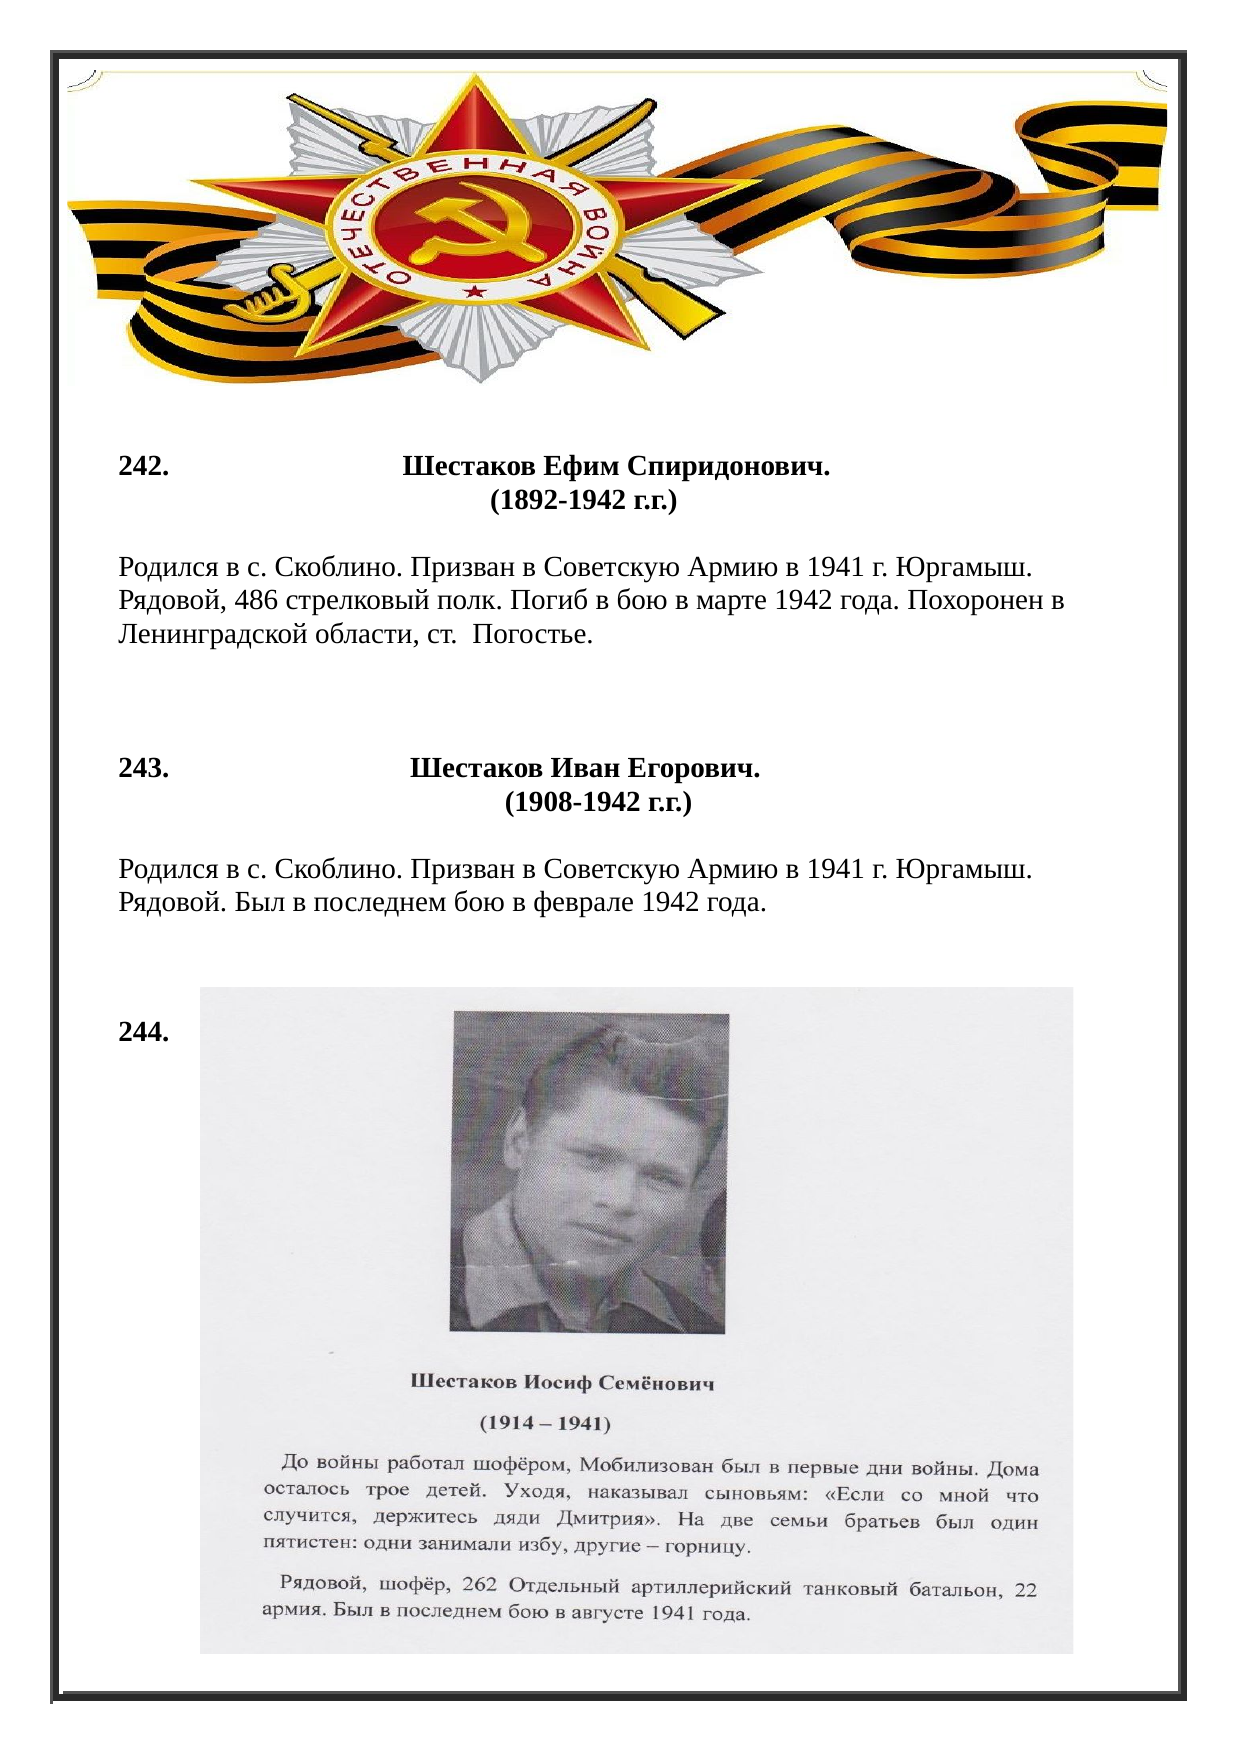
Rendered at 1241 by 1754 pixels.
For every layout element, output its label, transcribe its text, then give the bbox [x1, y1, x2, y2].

text 244. [118, 1014, 200, 1047]
text 242. Шестаков Ефим Спиридонович. [118, 448, 1122, 482]
text [1074, 1014, 1122, 1047]
text Родился в с. Скоблино. Призван в Советскую Армию в 1941 г. Юргамыш. Рядовой. Был в последнем бою в феврале 1942 года. [118, 851, 1122, 918]
text (1908-1942 г.г.) [118, 784, 1122, 817]
text 243. Шестаков Иван Егорович. [118, 750, 1122, 784]
text (1892-1942 г.г.) [118, 482, 1122, 515]
text Родился в с. Скоблино. Призван в Советскую Армию в 1941 г. Юргамыш. Рядовой, 486 стрелковый полк. Погиб в бою в марте 1942 года. Похоронен в Ленинградской области, ст. Погостье. [118, 549, 1122, 649]
